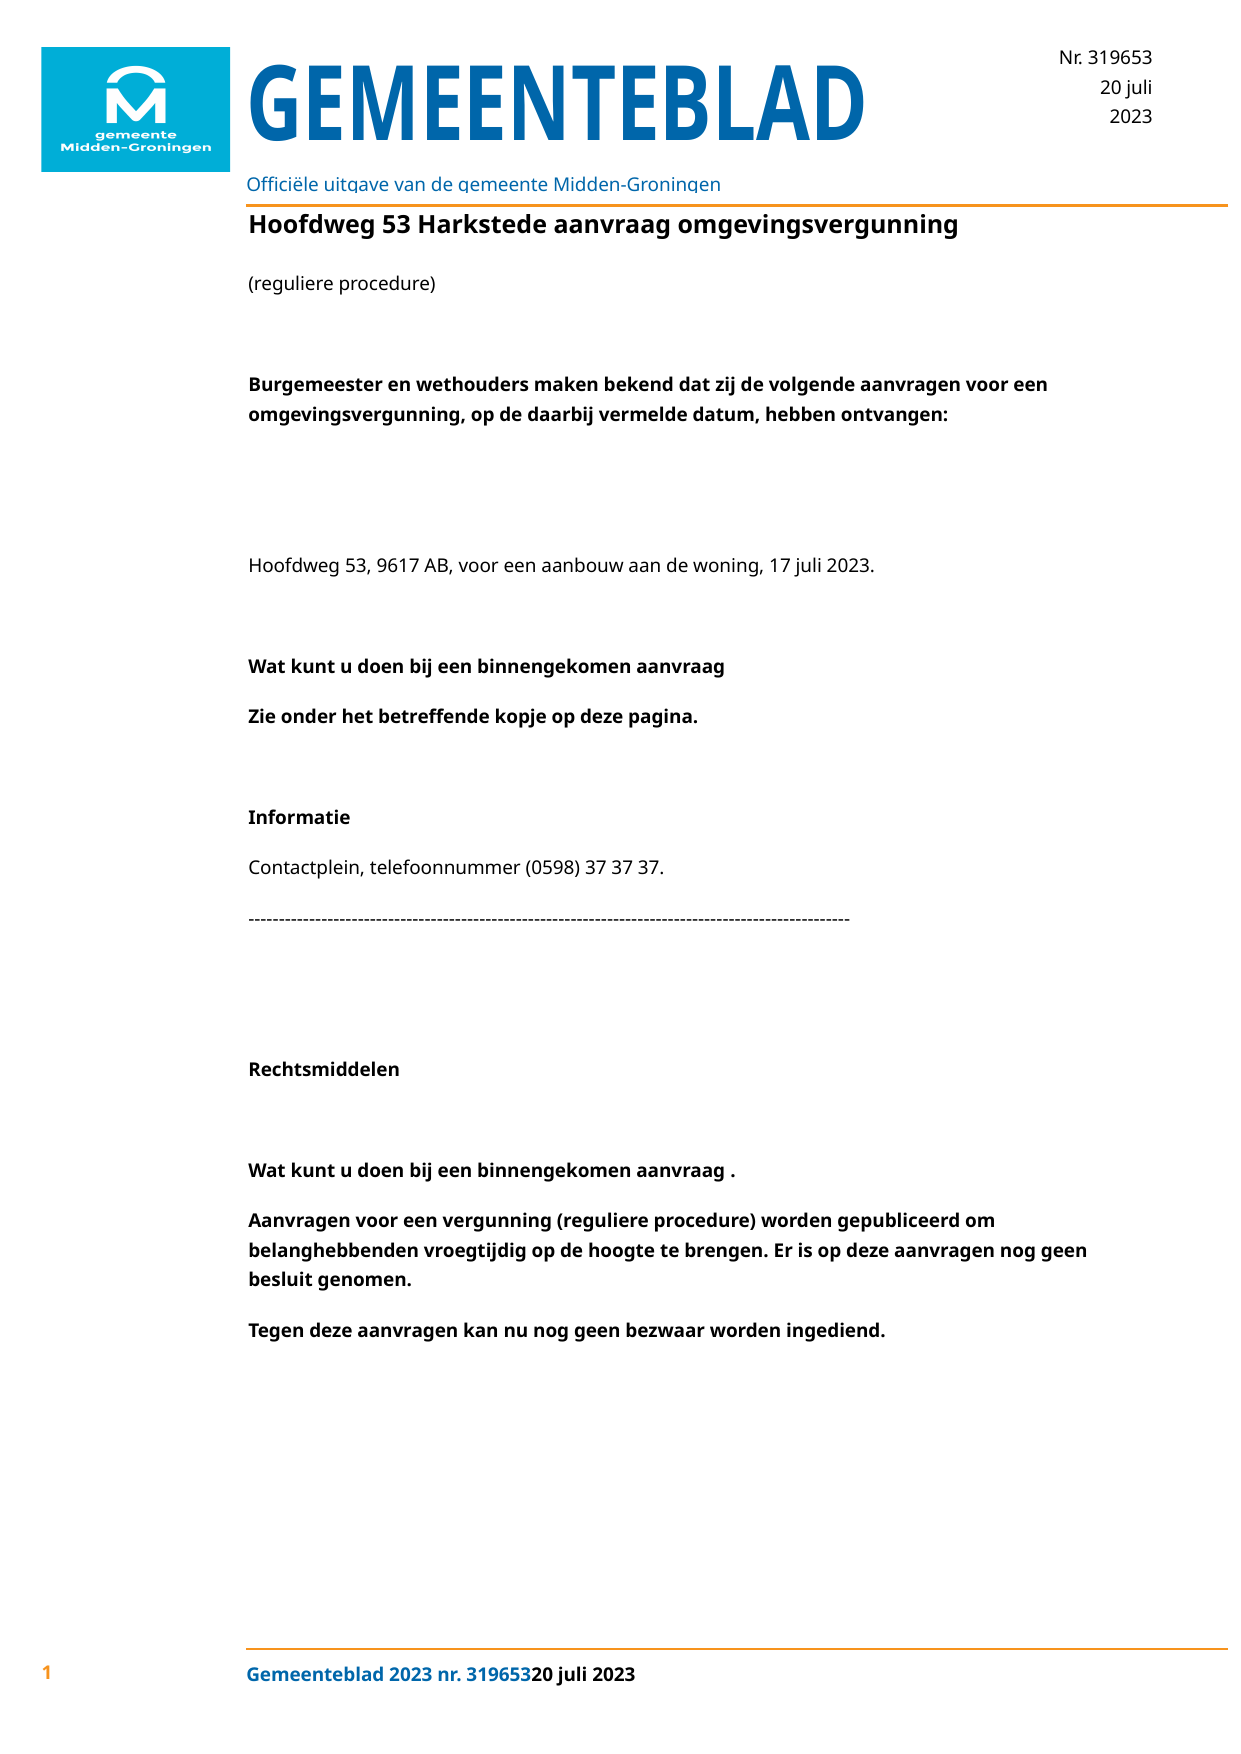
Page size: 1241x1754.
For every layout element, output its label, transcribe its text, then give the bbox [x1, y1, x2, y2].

text --------------------------------------------------------------------------------------------------- [248, 905, 1152, 931]
picture [108, 66, 164, 82]
text Contactplein, telefoonnummer (0598) 37 37 37. [248, 854, 1152, 880]
text Informatie [248, 804, 1152, 830]
text Wat kunt u doen bij een binnengekomen aanvraag [248, 653, 1152, 678]
picture [184, 146, 190, 153]
text Wat kunt u doen bij een binnengekomen aanvraag . [248, 1157, 1152, 1183]
text (reguliere procedure) [248, 270, 1152, 296]
text Zie onder het betreffende kopje op deze pagina. [248, 703, 1152, 729]
picture [107, 89, 165, 122]
text Burgemeester en wethouders maken bekend dat zij de volgende aanvragen voor een omgevingsvergunning, op de daarbij vermelde datum, hebben ontvangen: [248, 371, 1152, 426]
text Hoofdweg 53 Harkstede aanvraag omgevingsvergunning [248, 207, 1152, 241]
text Tegen deze aanvragen kan nu nog geen bezwaar worden ingediend. [248, 1317, 1152, 1343]
text Rechtsmiddelen [248, 1056, 1152, 1082]
text Hoofdweg 53, 9617 AB, voor een aanbouw aan de woning, 17 juli 2023. [248, 552, 1152, 578]
text Aanvragen voor een vergunning (reguliere procedure) worden gepubliceerd om belanghebbenden vroegtijdig op de hoogte te brengen. Er is op deze aanvragen nog geen besluit genomen. [248, 1207, 1152, 1292]
